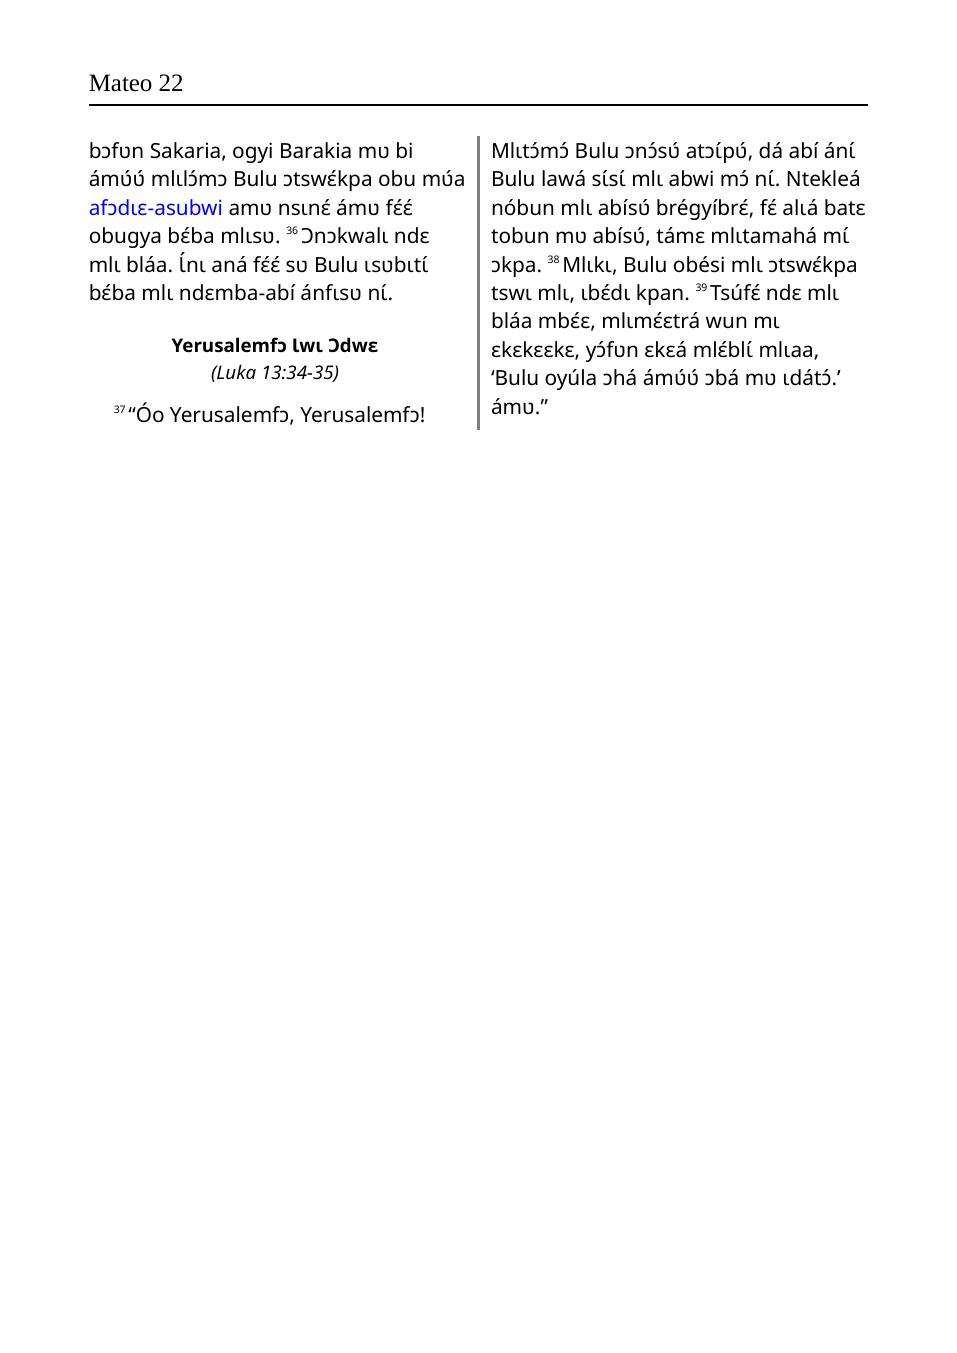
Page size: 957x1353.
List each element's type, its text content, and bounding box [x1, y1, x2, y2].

text bɔfʋn Sakaria, ogyi Barakia mʋ bi ámʋ́ʋ́ mlɩlɔ́mɔ Bulu ɔtswɛ́kpa obu mʋ́a afɔdɩɛ-asubwi amʋ nsɩnɛ́ ámʋ fɛ́ɛ́ obugya bɛ́ba mlɩsʋ. 36 Ɔnɔkwalɩ ndɛ mlɩ bláa. Ɩ́nɩ aná fɛ́ɛ́ sʋ Bulu ɩsʋbɩtɩ́ bɛ́ba mlɩ ndɛmba-abí ánfɩsʋ nɩ́. [88, 136, 466, 307]
text Yerusalemfɔ Ɩwɩ Ɔdwɛ [90, 333, 465, 359]
text 37 “Óo Yerusalemfɔ, Yerusalemfɔ! [88, 400, 466, 429]
text Mlɩtɔ́mɔ́ Bulu ɔnɔ́sʋ́ atɔɩ́pʋ́, dá abí ánɩ́ Bulu lawá sɩ́sɩ́ mlɩ abwi mɔ́ nɩ́. Ntekleá nóbun mlɩ abísʋ́ brégyíbrɛ́, fɛ́ alɩá batɛ tobun mʋ abísʋ́, támɛ mlɩtamahá mɩ́ ɔkpa. 38 Mlɩkɩ, Bulu obési mlɩ ɔtswɛ́kpa tswɩ mlɩ, ɩbɛ́dɩ kpan. 39 Tsúfɛ́ ndɛ mlɩ bláa mbɛ́ɛ, mlɩmɛ́ɛtrá wun mɩ ɛkɛkɛɛkɛ, yɔ́fʋn ɛkɛá mlɛ́blɩ́ mlɩaa, ‘Bulu oyúla ɔhá ámʋ́ʋ́ ɔbá mʋ ɩdátɔ́.’ ámʋ.” [491, 136, 868, 420]
text (Luka 13:34-35) [90, 366, 465, 393]
